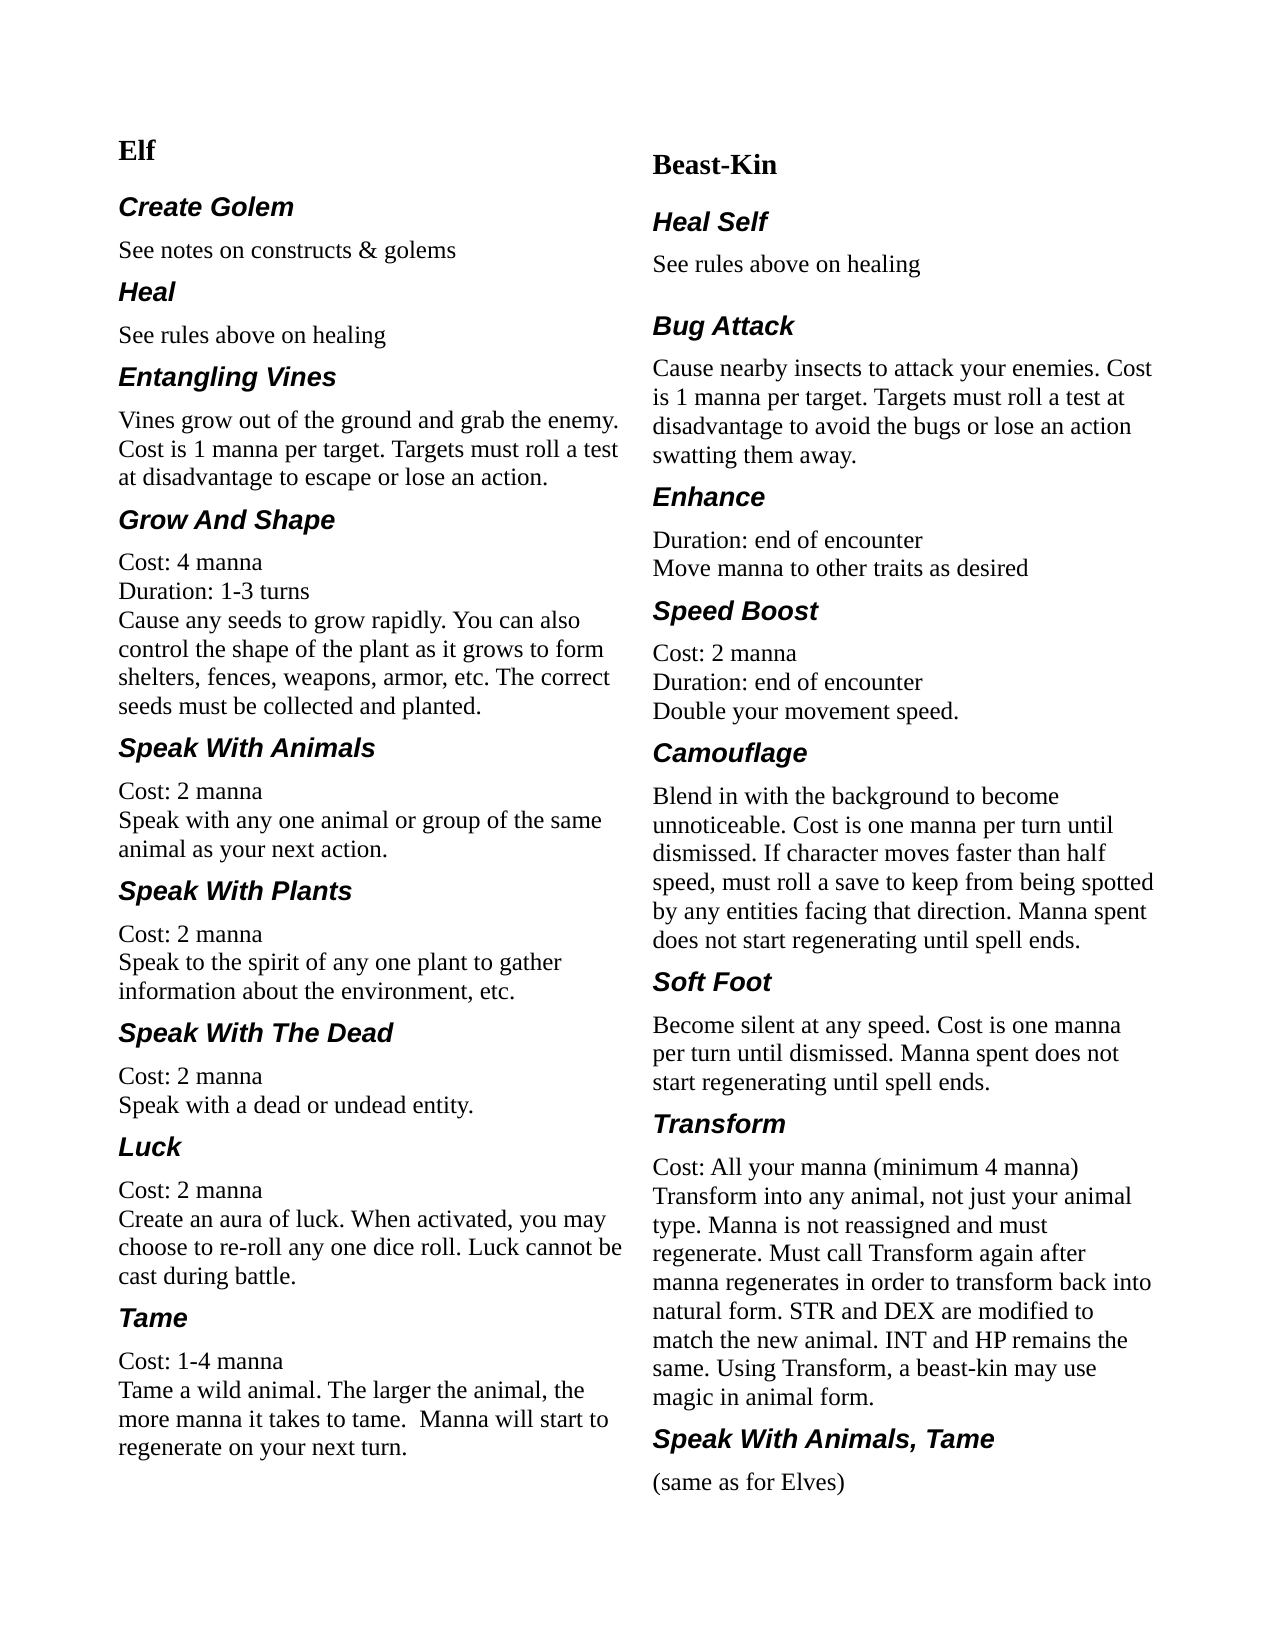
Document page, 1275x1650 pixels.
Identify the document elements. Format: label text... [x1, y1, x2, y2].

text Speak with any one animal or group of the same animal as your next action. [118, 805, 622, 862]
subtitle Speak With Plants [118, 875, 622, 906]
text Cause any seeds to grow rapidly. You can also control the shape of the plant as it grows to form shelters, fences, weapons, armor, etc. The correct seeds must be collected and planted. [118, 605, 622, 720]
text Become silent at any speed. Cost is one manna per turn until dismissed. Manna spent does not start regenerating until spell ends. [652, 1010, 1157, 1096]
text See rules above on healing [652, 249, 1157, 278]
text Cost: 2 manna [118, 1061, 622, 1090]
subtitle Camouflage [652, 737, 1157, 768]
text Cost: 2 manna [652, 638, 1157, 667]
text (same as for Elves) [652, 1467, 1157, 1496]
subtitle Elf [118, 133, 622, 166]
subtitle Luck [118, 1131, 622, 1162]
subtitle Speak With Animals [118, 732, 622, 764]
subtitle Tame [118, 1302, 622, 1334]
text Cost: 2 manna [118, 776, 622, 805]
text Cost: 1-4 manna [118, 1346, 622, 1375]
text Speak with a dead or undead entity. [118, 1090, 622, 1119]
text Speak to the spirit of any one plant to gather information about the environment, etc. [118, 947, 622, 1005]
subtitle Heal Self [652, 206, 1157, 237]
text Cause nearby insects to attack your enemies. Cost is 1 manna per target. Targets must roll a test at disadvantage to avoid the bugs or lose an action swatting them away. [652, 353, 1157, 468]
subtitle Create Golem [118, 191, 622, 222]
text Tame a wild animal. The larger the animal, the more manna it takes to tame. Manna will start to regenerate on your next turn. [118, 1375, 622, 1461]
subtitle Beast-Kin [652, 147, 1157, 181]
text Vines grow out of the ground and grab the enemy. Cost is 1 manna per target. Targets must roll a test at disadvantage to escape or lose an action. [118, 405, 622, 491]
text Duration: end of encounter [652, 667, 1157, 696]
text Cost: 2 manna [118, 919, 622, 947]
text Blend in with the background to become unnoticeable. Cost is one manna per turn until dismissed. If character moves faster than half speed, must roll a save to keep from being spotted by any entities facing that direction. Manna spent does not start regenerating until spell ends. [652, 781, 1157, 953]
subtitle Transform [652, 1108, 1157, 1140]
text Duration: 1-3 turns [118, 576, 622, 605]
subtitle Speak With Animals, Tame [652, 1423, 1157, 1455]
subtitle Enhance [652, 481, 1157, 512]
subtitle Speak With The Dead [118, 1017, 622, 1049]
text Create an aura of luck. When activated, you may choose to re-roll any one dice roll. Luck cannot be cast during battle. [118, 1204, 622, 1290]
text Duration: end of encounter [652, 525, 1157, 553]
text Cost: 2 manna [118, 1175, 622, 1204]
subtitle Grow And Shape [118, 504, 622, 535]
text Cost: All your manna (minimum 4 manna) [652, 1152, 1157, 1181]
text See notes on constructs & golems [118, 235, 622, 264]
text See rules above on healing [118, 320, 622, 349]
text Transform into any animal, not just your animal type. Manna is not reassigned and must regenerate. Must call Transform again after manna regenerates in order to transform back into natural form. STR and DEX are modified to match the new animal. INT and HP remains the same. Using Transform, a beast-kin may use magic in animal form. [652, 1181, 1157, 1411]
subtitle Heal [118, 276, 622, 307]
text Cost: 4 manna [118, 547, 622, 576]
subtitle Entangling Vines [118, 361, 622, 392]
subtitle Bug Attack [652, 310, 1157, 341]
subtitle Speed Boost [652, 595, 1157, 626]
subtitle Soft Foot [652, 966, 1157, 997]
text Move manna to other traits as desired [652, 553, 1157, 582]
text Double your movement speed. [652, 696, 1157, 725]
